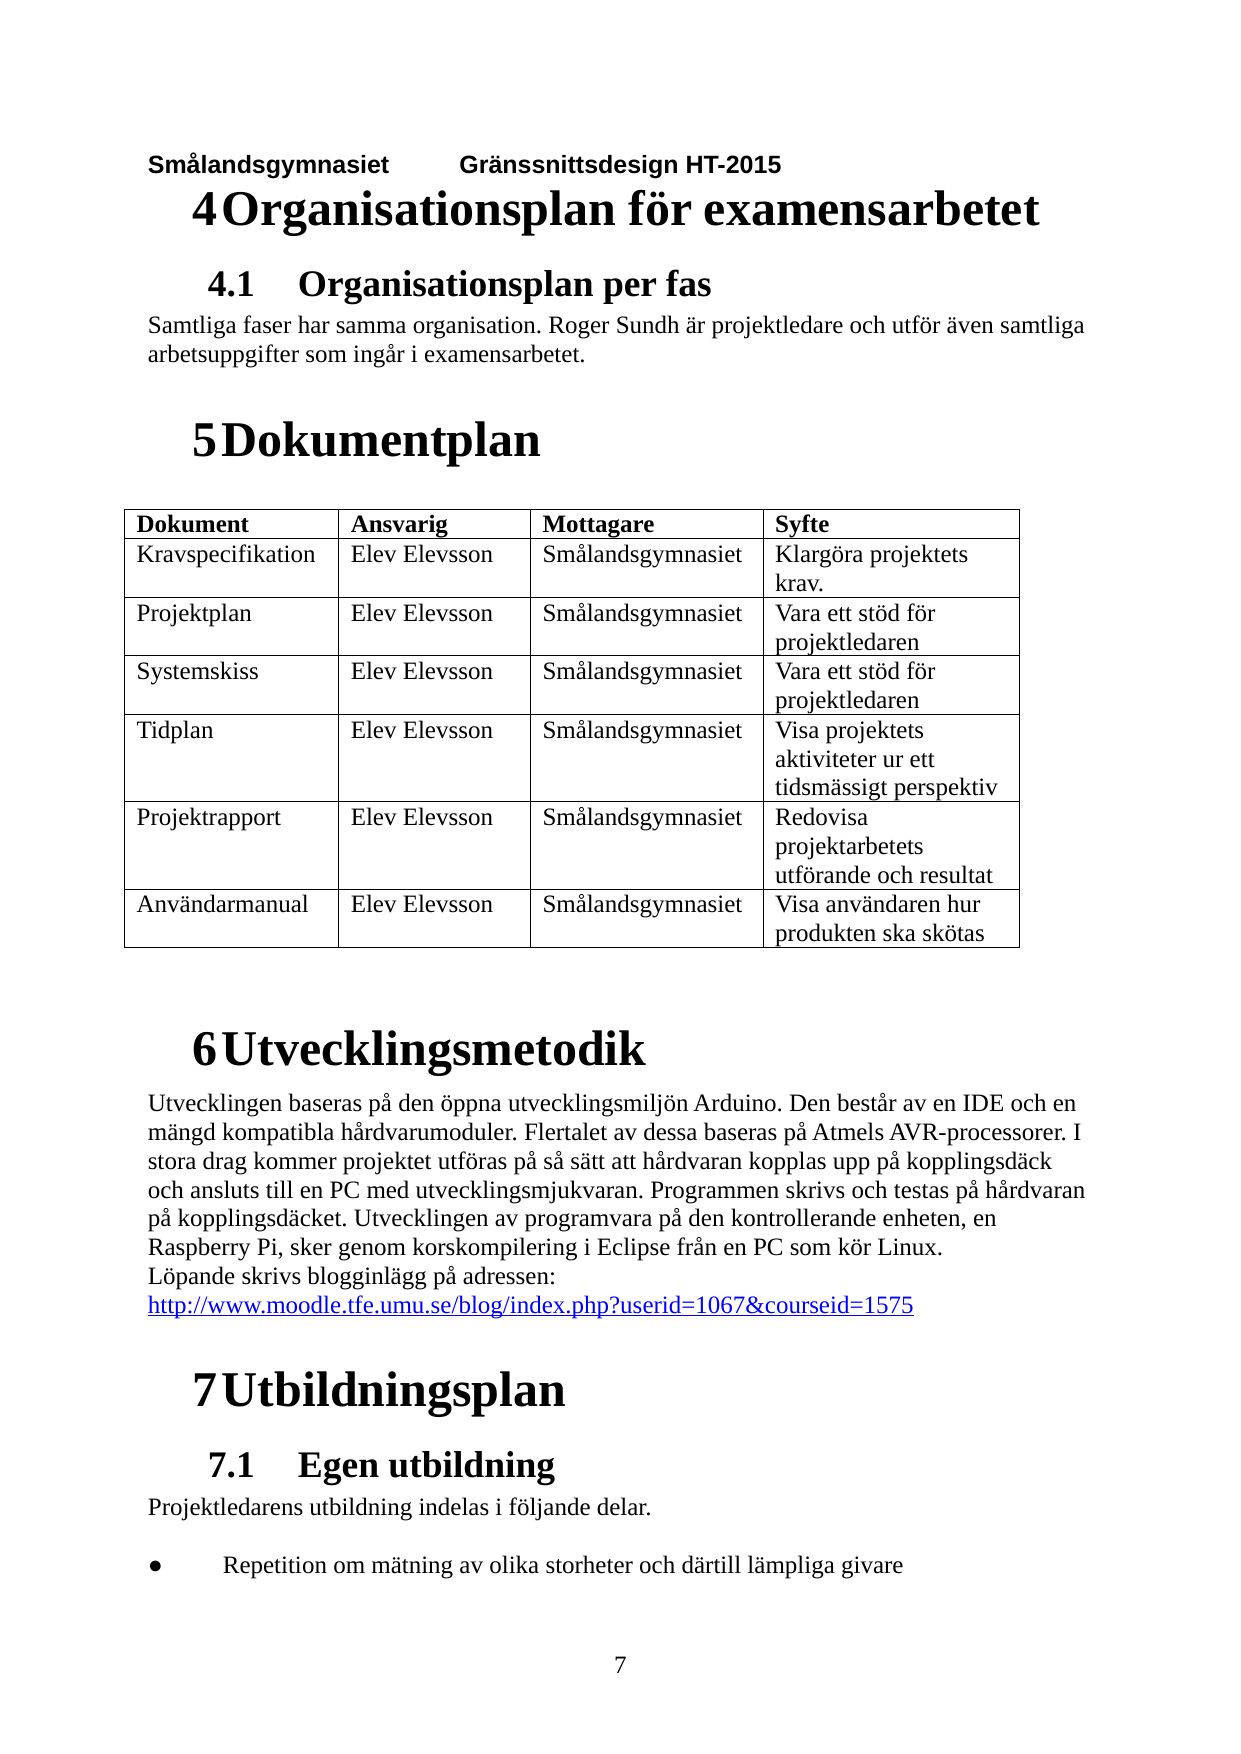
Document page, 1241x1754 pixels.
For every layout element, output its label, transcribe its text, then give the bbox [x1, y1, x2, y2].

table_cell Visa användaren hur produkten ska skötas [764, 890, 1019, 947]
text Löpande skrivs blogginlägg på adressen: [148, 1261, 1092, 1290]
table_cell Redovisa projektarbetets utförande och resultat [764, 802, 1019, 888]
subtitle Utbildningsplan [193, 1360, 1092, 1418]
table_cell Smålandsgymnasiet [531, 539, 763, 597]
table_cell Systemskiss [125, 656, 338, 714]
subtitle Dokumentplan [193, 410, 1092, 467]
table_cell Elev Elevsson [339, 802, 530, 888]
table_header Mottagare [531, 510, 763, 538]
subtitle Utvecklingsmetodik [193, 1018, 1092, 1076]
text Samtliga faser har samma organisation. Roger Sundh är projektledare och utför även samtliga arbetsuppgifter som ingår i examensarbetet. [148, 311, 1092, 368]
table_header Dokument [125, 510, 338, 538]
table_cell Vara ett stöd för projektledaren [764, 598, 1019, 655]
table_cell Elev Elevsson [339, 715, 530, 801]
text Utvecklingen baseras på den öppna utvecklingsmiljön Arduino. Den består av en IDE och en mängd kompatibla hårdvarumoduler. Flertalet av dessa baseras på Atmels AVR-processorer. I stora drag kommer projektet utföras på så sätt att hårdvaran kopplas upp på kopplingsdäck och ansluts till en PC med utvecklingsmjukvaran. Programmen skrivs och testas på hårdvaran på kopplingsdäcket. Utvecklingen av programvara på den kontrollerande enheten, en Raspberry Pi, sker genom korskompilering i Eclipse från en PC som kör Linux. [148, 1088, 1092, 1261]
table_header Ansvarig [339, 510, 530, 538]
table_cell Elev Elevsson [339, 890, 530, 947]
table_cell Elev Elevsson [339, 656, 530, 714]
table_cell Tidplan [125, 715, 338, 801]
text http://www.moodle.tfe.umu.se/blog/index.php?userid=1067&courseid=1575 [148, 1290, 1092, 1318]
text Projektledarens utbildning indelas i följande delar. [148, 1492, 1092, 1521]
table_header Syfte [764, 510, 1019, 538]
table_cell Projektplan [125, 598, 338, 655]
table_cell Projektrapport [125, 802, 338, 888]
table_cell Smålandsgymnasiet [531, 890, 763, 947]
table_cell Visa projektets aktiviteter ur ett tidsmässigt perspektiv [764, 715, 1019, 801]
table_cell Smålandsgymnasiet [531, 656, 763, 714]
table_cell Smålandsgymnasiet [531, 715, 763, 801]
table_cell Vara ett stöd för projektledaren [764, 656, 1019, 714]
table_cell Klargöra projektets krav. [764, 539, 1019, 597]
table_cell Kravspecifikation [125, 539, 338, 597]
subtitle Organisationsplan per fas [208, 261, 1092, 304]
subtitle Organisationsplan för examensarbetet [193, 179, 1092, 236]
table_cell Smålandsgymnasiet [531, 802, 763, 888]
table_cell Smålandsgymnasiet [531, 598, 763, 655]
table_cell Användarmanual [125, 890, 338, 947]
subtitle Egen utbildning [208, 1443, 1092, 1486]
list Repetition om mätning av olika storheter och därtill lämpliga givare [148, 1549, 1092, 1578]
table_cell Elev Elevsson [339, 539, 530, 597]
table_cell Elev Elevsson [339, 598, 530, 655]
